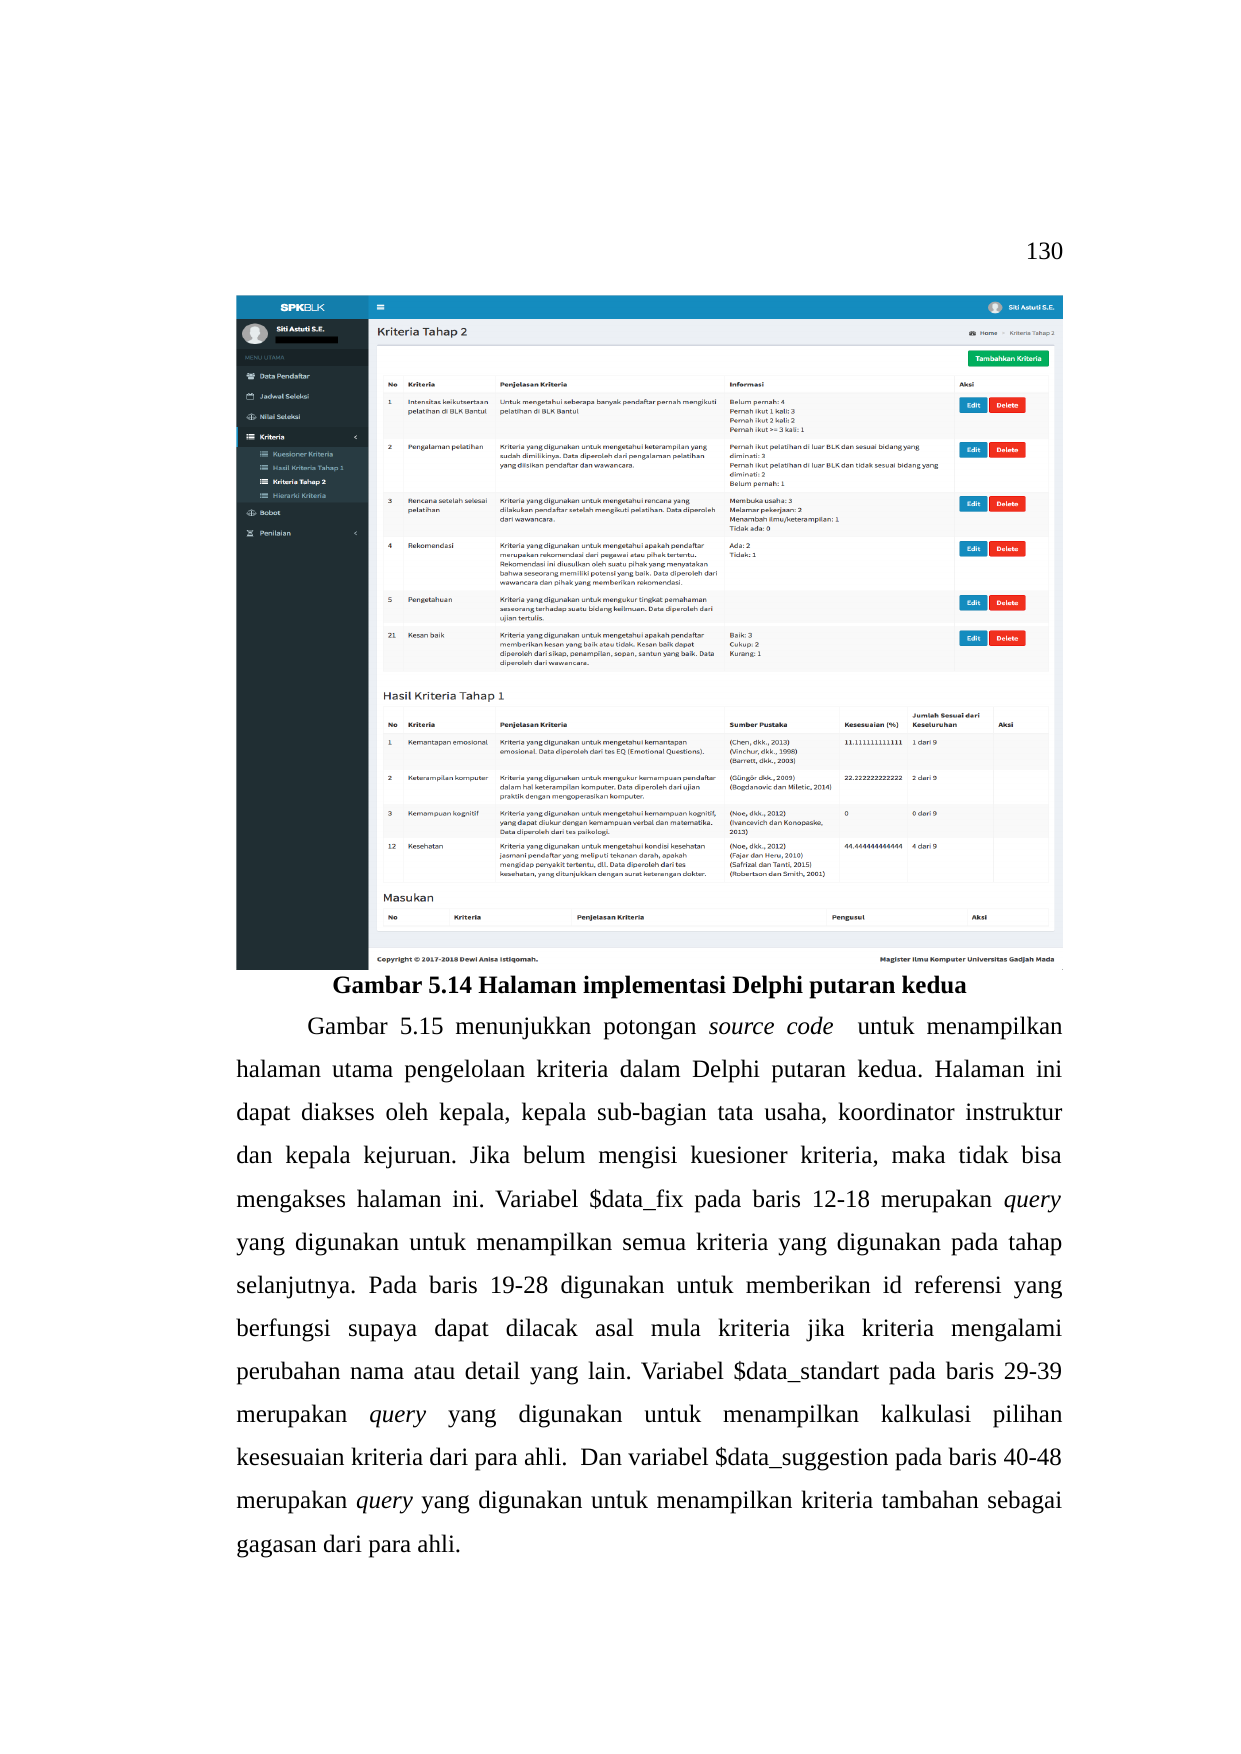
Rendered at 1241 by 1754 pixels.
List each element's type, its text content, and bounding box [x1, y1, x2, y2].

text Gambar 5.15 menunjukkan potongan source code untuk menampilkan halaman utama pengelolaan kriteria dalam Delphi putaran kedua. Halaman ini dapat diakses oleh kepala, kepala sub-bagian tata usaha, koordinator instruktur dan kepala kejuruan. Jika belum mengisi kuesioner kriteria, maka tidak bisa mengakses halaman ini. Variabel $data_fix pada baris 12-18 merupakan query yang digunakan untuk menampilkan semua kriteria yang digunakan pada tahap selanjutnya. Pada baris 19-28 digunakan untuk memberikan id referensi yang berfungsi supaya dapat dilacak asal mula kriteria jika kriteria mengalami perubahan nama atau detail yang lain. Variabel $data_standart pada baris 29-39 merupakan query yang digunakan untuk menampilkan kalkulasi pilihan kesesuaian kriteria dari para ahli. Dan variabel $data_suggestion pada baris 40-48 merupakan query yang digunakan untuk menampilkan kriteria tambahan sebagai gagasan dari para ahli. [236, 1011, 1063, 1557]
picture [236, 295, 1063, 970]
text Gambar 5.14 Halaman implementasi Delphi putaran kedua [236, 970, 1063, 999]
